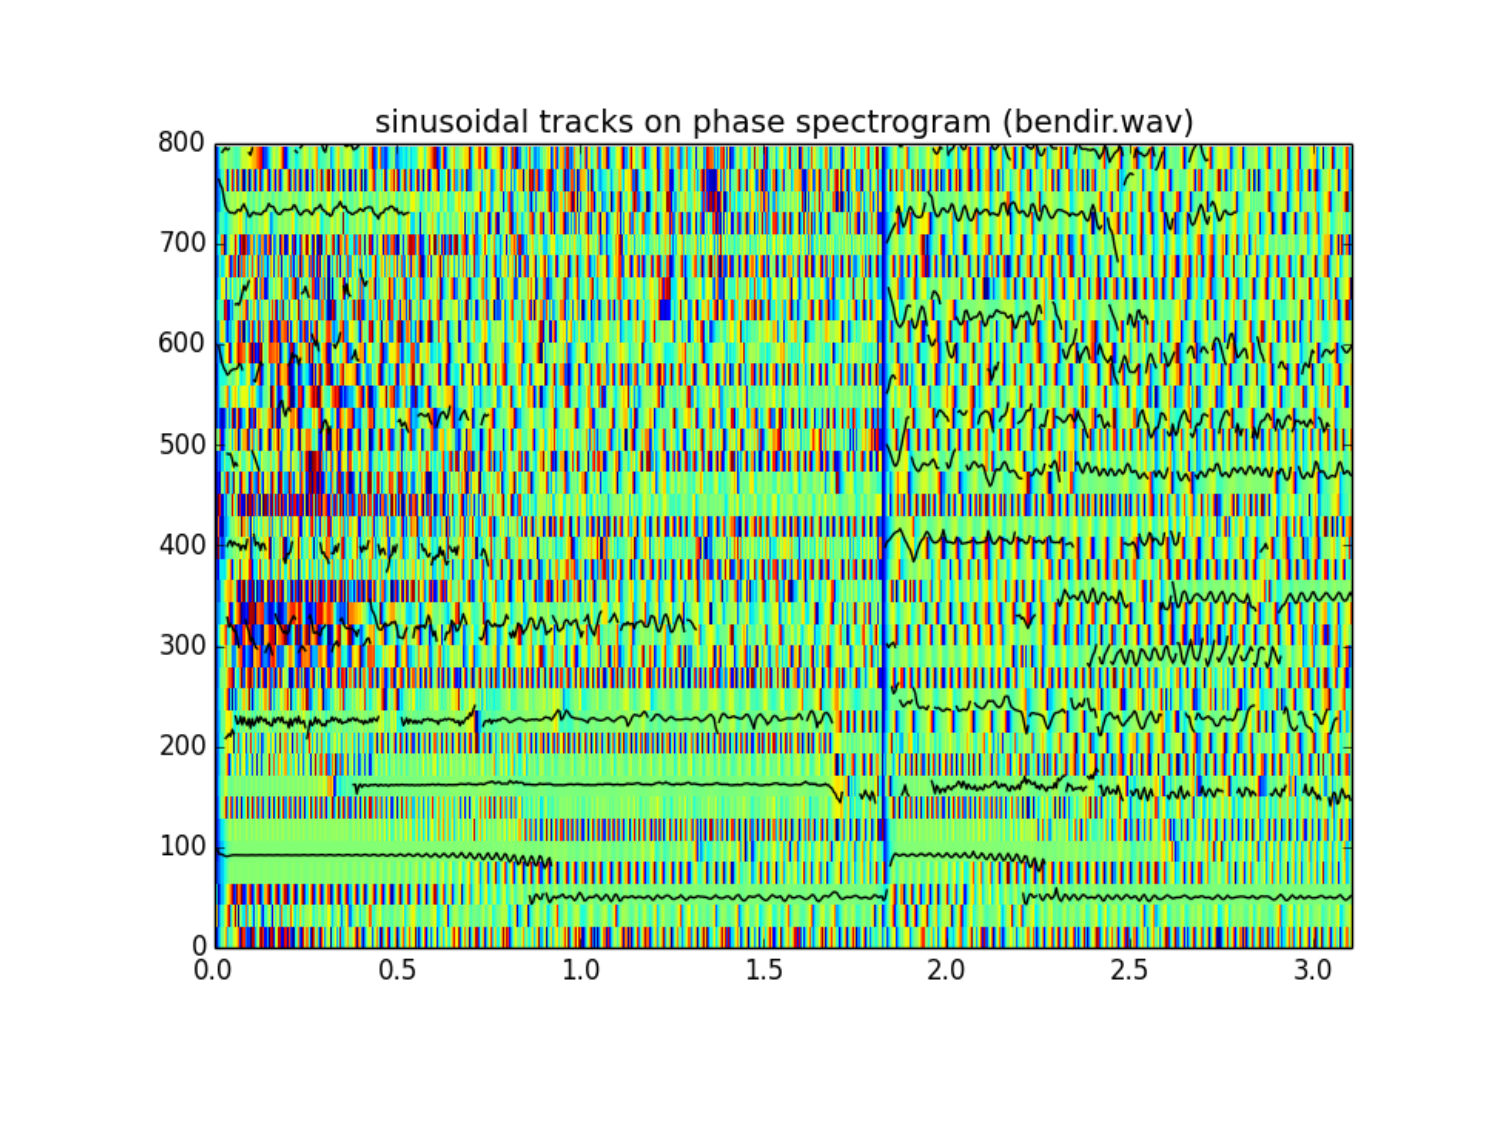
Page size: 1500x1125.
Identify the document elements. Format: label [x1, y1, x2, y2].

picture [104, 77, 1426, 1018]
